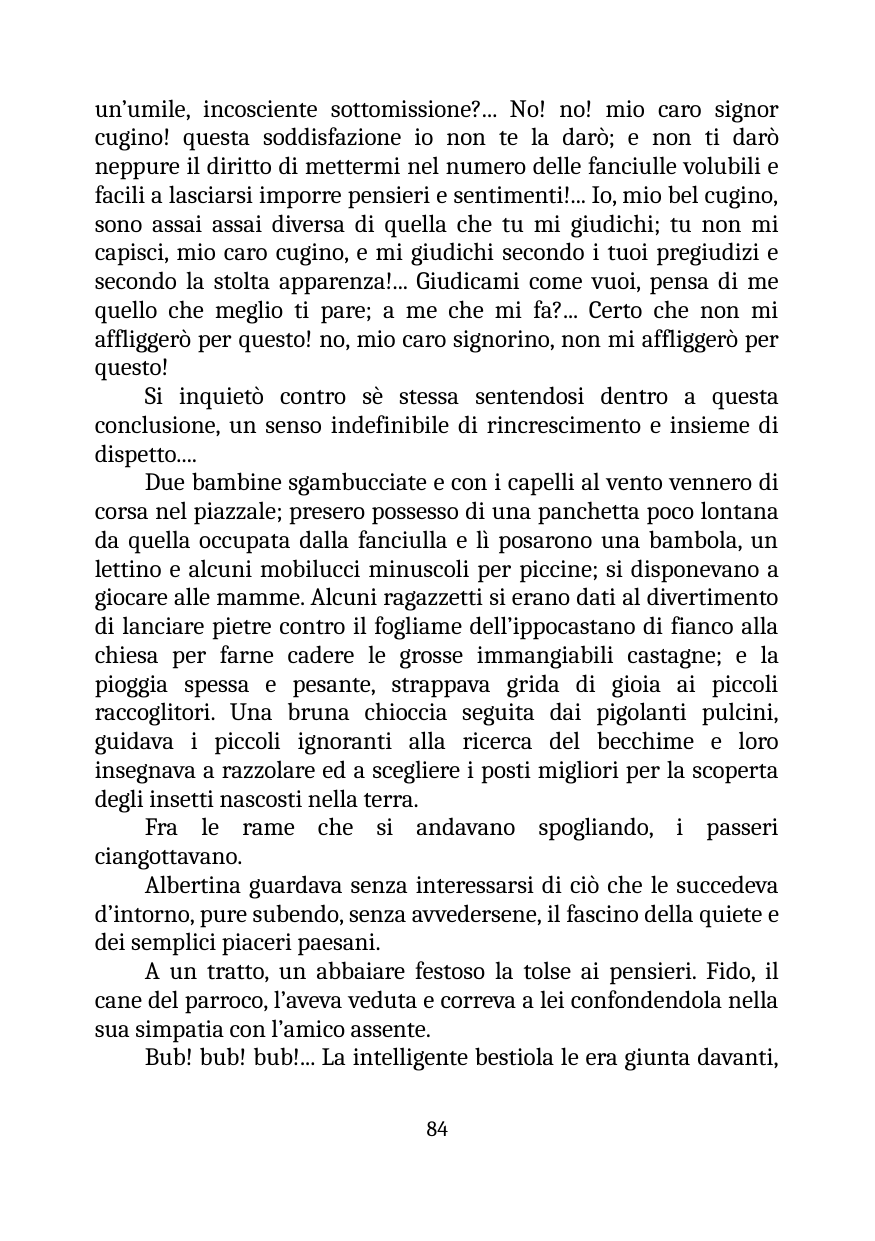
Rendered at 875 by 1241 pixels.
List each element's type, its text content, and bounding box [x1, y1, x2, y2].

text un’umile, incosciente sottomissione?... No! no! mio caro signor cugino! questa soddisfazione io non te la darò; e non ti darò neppure il diritto di mettermi nel numero delle fanciulle volubili e facili a lasciarsi imporre pensieri e sentimenti!... Io, mio bel cugino, sono assai assai diversa di quella che tu mi giudichi; tu non mi capisci, mio caro cugino, e mi giudichi secondo i tuoi pregiudizi e secondo la stolta apparenza!... Giudicami come vuoi, pensa di me quello che meglio ti pare; a me che mi fa?... Certo che non mi affliggerò per questo! no, mio caro signorino, non mi affliggerò per questo! [94, 94, 779, 382]
text Fra le rame che si andavano spogliando, i passeri ciangottavano. [94, 813, 779, 871]
text Si inquietò contro sè stessa sentendosi dentro a questa conclusione, un senso indefinibile di rincrescimento e insieme di dispetto.... [94, 382, 779, 468]
text A un tratto, un abbaiare festoso la tolse ai pensieri. Fido, il cane del parroco, l’aveva veduta e correva a lei confondendola nella sua simpatia con l’amico assente. [94, 957, 779, 1043]
text Albertina guardava senza interessarsi di ciò che le succedeva d’intorno, pure subendo, senza avvedersene, il fascino della quiete e dei semplici piaceri paesani. [94, 871, 779, 957]
text Bub! bub! bub!... La intelligente bestiola le era giunta davanti, [94, 1043, 779, 1072]
text Due bambine sgambucciate e con i capelli al vento vennero di corsa nel piazzale; presero possesso di una panchetta poco lontana da quella occupata dalla fanciulla e lì posarono una bambola, un lettino e alcuni mobilucci minuscoli per piccine; si disponevano a giocare alle mamme. Alcuni ragazzetti si erano dati al divertimento di lanciare pietre contro il fogliame dell’ippocastano di fianco alla chiesa per farne cadere le grosse immangiabili castagne; e la pioggia spessa e pesante, strappava grida di gioia ai piccoli raccoglitori. Una bruna chioccia seguita dai pigolanti pulcini, guidava i piccoli ignoranti alla ricerca del becchime e loro insegnava a razzolare ed a scegliere i posti migliori per la scoperta degli insetti nascosti nella terra. [94, 468, 779, 813]
